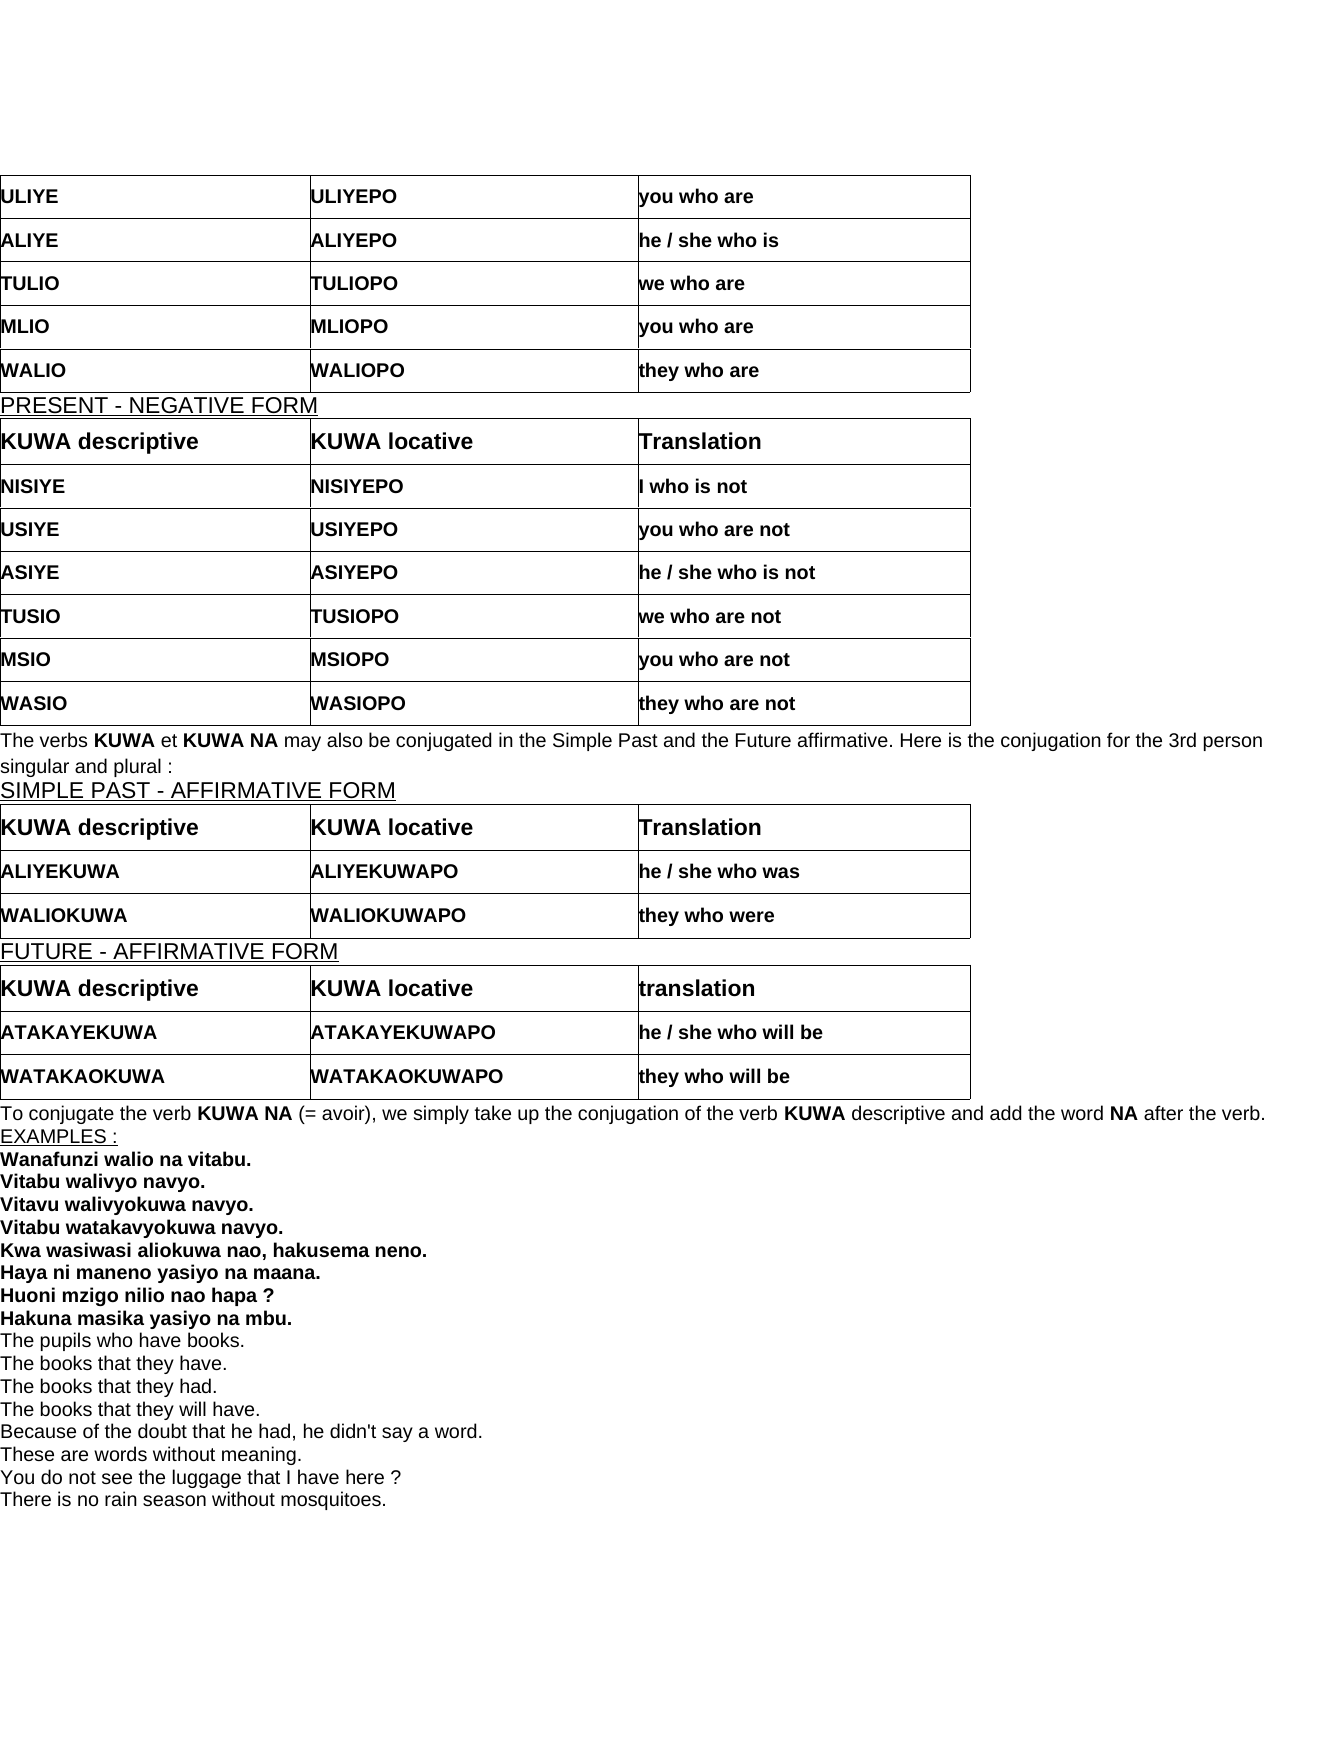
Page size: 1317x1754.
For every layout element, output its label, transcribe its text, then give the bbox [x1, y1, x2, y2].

table_cell WALIOKUWAPO [311, 894, 638, 938]
table_cell MLIOPO [311, 306, 638, 348]
text There is no rain season without mosquitoes. [0, 1488, 1317, 1511]
table_cell ULIYE [1, 176, 310, 218]
table_header Translation [639, 419, 970, 464]
text Wanafunzi walio na vitabu. [0, 1148, 1317, 1170]
text PRESENT - NEGATIVE FORM [0, 392, 1317, 418]
table_cell they who are not [639, 682, 970, 725]
table_cell NISIYEPO [311, 465, 638, 507]
table_cell you who are [639, 306, 970, 348]
text Hakuna masika yasiyo na mbu. [0, 1307, 1317, 1329]
table_cell ULIYEPO [311, 176, 638, 218]
table_cell ASIYEPO [311, 552, 638, 594]
table_cell they who are [639, 350, 970, 392]
text Kwa wasiwasi aliokuwa nao, hakusema neno. [0, 1238, 1317, 1261]
table_header KUWA locative [311, 805, 638, 850]
table_cell he / she who will be [639, 1012, 970, 1054]
table_cell WASIOPO [311, 682, 638, 725]
text Vitabu watakavyokuwa navyo. [0, 1216, 1317, 1238]
text EXAMPLES : [0, 1125, 1317, 1148]
table_cell MLIO [1, 306, 310, 348]
table_cell TUSIOPO [311, 595, 638, 637]
table_cell he / she who is not [639, 552, 970, 594]
table_cell they who will be [639, 1055, 970, 1099]
text SIMPLE PAST - AFFIRMATIVE FORM [0, 777, 1317, 804]
text To conjugate the verb KUWA NA (= avoir), we simply take up the conjugation of the verb KUWA descriptive and add the word NA after the verb. [0, 1099, 1317, 1125]
table_header KUWA descriptive [1, 805, 310, 850]
table_cell ALIYEKUWA [1, 851, 310, 893]
table_cell WALIOKUWA [1, 894, 310, 938]
table_cell WATAKAOKUWA [1, 1055, 310, 1099]
table_cell ALIYEPO [311, 219, 638, 261]
table_cell USIYEPO [311, 509, 638, 551]
table_cell I who is not [639, 465, 970, 507]
table_header KUWA descriptive [1, 966, 310, 1011]
text Because of the doubt that he had, he didn't say a word. [0, 1420, 1317, 1443]
table_cell he / she who is [639, 219, 970, 261]
text Huoni mzigo nilio nao hapa ? [0, 1284, 1317, 1307]
table_cell he / she who was [639, 851, 970, 893]
text The pupils who have books. [0, 1329, 1317, 1352]
text The verbs KUWA et KUWA NA may also be conjugated in the Simple Past and the Future affirmative. Here is the conjugation for the 3rd person singular and plural : [0, 726, 1317, 777]
table_cell MSIO [1, 639, 310, 681]
table_cell WALIOPO [311, 350, 638, 392]
table_cell TULIOPO [311, 262, 638, 305]
table_cell you who are not [639, 639, 970, 681]
table_cell ATAKAYEKUWAPO [311, 1012, 638, 1054]
table_cell ATAKAYEKUWA [1, 1012, 310, 1054]
text The books that they had. [0, 1375, 1317, 1397]
table_cell we who are not [639, 595, 970, 637]
text Haya ni maneno yasiyo na maana. [0, 1261, 1317, 1284]
text The books that they have. [0, 1352, 1317, 1375]
table_header KUWA locative [311, 419, 638, 464]
text Vitabu walivyo navyo. [0, 1170, 1317, 1193]
table_cell they who were [639, 894, 970, 938]
table_header translation [639, 966, 970, 1011]
table_cell you who are [639, 176, 970, 218]
text The books that they will have. [0, 1397, 1317, 1420]
table_cell you who are not [639, 509, 970, 551]
table_cell ALIYEKUWAPO [311, 851, 638, 893]
text You do not see the luggage that I have here ? [0, 1466, 1317, 1488]
table_cell USIYE [1, 509, 310, 551]
table_cell WALIO [1, 350, 310, 392]
text FUTURE - AFFIRMATIVE FORM [0, 938, 1317, 964]
table_cell WASIO [1, 682, 310, 725]
table_cell NISIYE [1, 465, 310, 507]
table_header KUWA locative [311, 966, 638, 1011]
text These are words without meaning. [0, 1443, 1317, 1466]
table_cell TUSIO [1, 595, 310, 637]
table_cell MSIOPO [311, 639, 638, 681]
table_cell we who are [639, 262, 970, 305]
table_cell ASIYE [1, 552, 310, 594]
text Vitavu walivyokuwa navyo. [0, 1193, 1317, 1216]
table_cell TULIO [1, 262, 310, 305]
table_header KUWA descriptive [1, 419, 310, 464]
table_cell ALIYE [1, 219, 310, 261]
table_cell WATAKAOKUWAPO [311, 1055, 638, 1099]
table_header Translation [639, 805, 970, 850]
